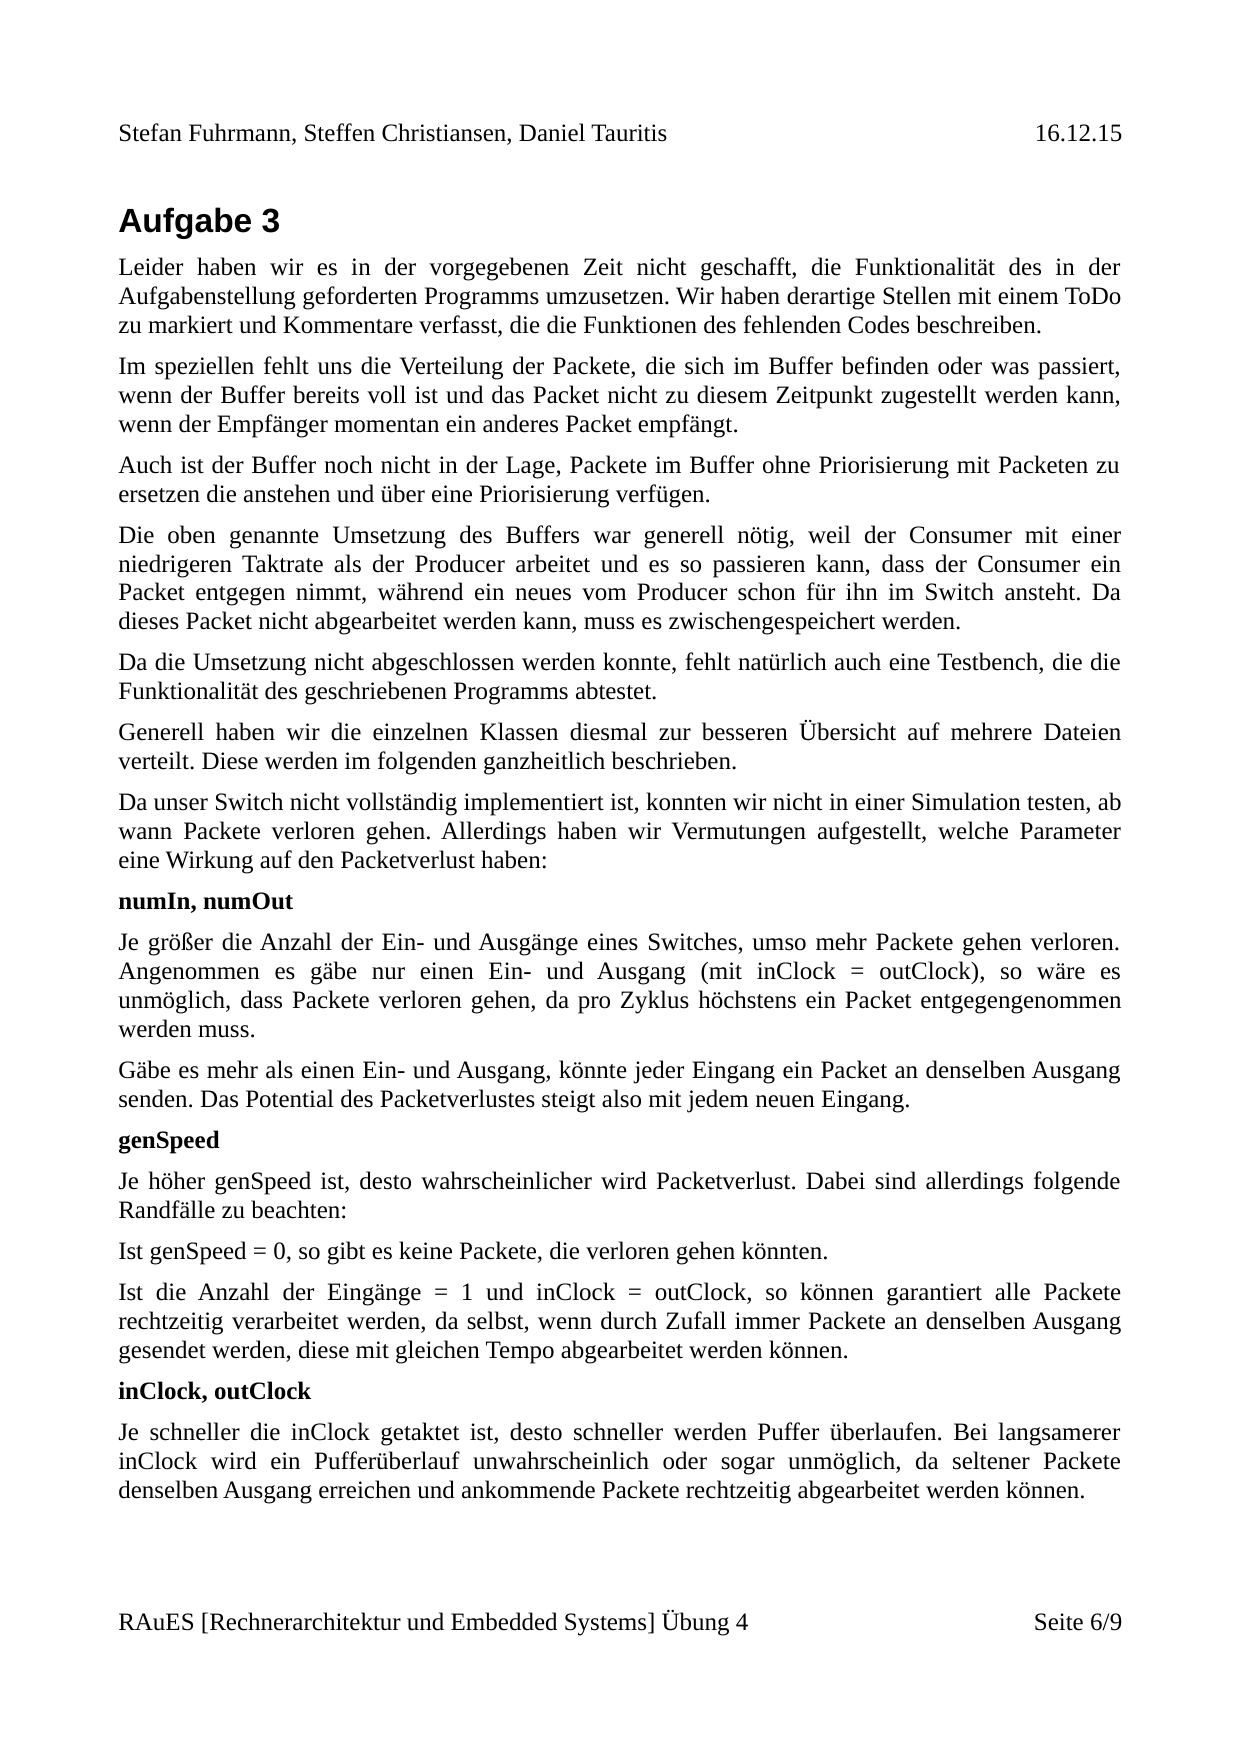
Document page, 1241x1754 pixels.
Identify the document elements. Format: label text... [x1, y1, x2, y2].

text Gäbe es mehr als einen Ein- und Ausgang, könnte jeder Eingang ein Packet an denselben Ausgang senden. Das Potential des Packetverlustes steigt also mit jedem neuen Eingang. [118, 1055, 1122, 1112]
text Auch ist der Buffer noch nicht in der Lage, Packete im Buffer ohne Priorisierung mit Packeten zu ersetzen die anstehen und über eine Priorisierung verfügen. [118, 450, 1122, 507]
text Ist die Anzahl der Eingänge = 1 und inClock = outClock, so können garantiert alle Packete rechtzeitig verarbeitet werden, da selbst, wenn durch Zufall immer Packete an denselben Ausgang gesendet werden, diese mit gleichen Tempo abgearbeitet werden können. [118, 1277, 1122, 1364]
text Ist genSpeed = 0, so gibt es keine Packete, die verloren gehen könnten. [118, 1236, 1122, 1265]
text Da die Umsetzung nicht abgeschlossen werden konnte, fehlt natürlich auch eine Testbench, die die Funktionalität des geschriebenen Programms abtestet. [118, 647, 1122, 705]
text Leider haben wir es in der vorgegebenen Zeit nicht geschafft, die Funktionalität des in der Aufgabenstellung geforderten Programms umzusetzen. Wir haben derartige Stellen mit einem ToDo zu markiert und Kommentare verfasst, die die Funktionen des fehlenden Codes beschreiben. [118, 252, 1122, 339]
text Je größer die Anzahl der Ein- und Ausgänge eines Switches, umso mehr Packete gehen verloren. Angenommen es gäbe nur einen Ein- und Ausgang (mit inClock = outClock), so wäre es unmöglich, dass Packete verloren gehen, da pro Zyklus höchstens ein Packet entgegengenommen werden muss. [118, 927, 1122, 1042]
text numIn, numOut [118, 886, 1122, 915]
text Generell haben wir die einzelnen Klassen diesmal zur besseren Übersicht auf mehrere Dateien verteilt. Diese werden im folgenden ganzheitlich beschrieben. [118, 717, 1122, 775]
text Die oben genannte Umsetzung des Buffers war generell nötig, weil der Consumer mit einer niedrigeren Taktrate als der Producer arbeitet und es so passieren kann, dass der Consumer ein Packet entgegen nimmt, während ein neues vom Producer schon für ihn im Switch ansteht. Da dieses Packet nicht abgearbeitet werden kann, muss es zwischengespeichert werden. [118, 520, 1122, 635]
subtitle Aufgabe 3 [118, 201, 1122, 240]
text Im speziellen fehlt uns die Verteilung der Packete, die sich im Buffer befinden oder was passiert, wenn der Buffer bereits voll ist und das Packet nicht zu diesem Zeitpunkt zugestellt werden kann, wenn der Empfänger momentan ein anderes Packet empfängt. [118, 351, 1122, 437]
text Je schneller die inClock getaktet ist, desto schneller werden Puffer überlaufen. Bei langsamerer inClock wird ein Pufferüberlauf unwahrscheinlich oder sogar unmöglich, da seltener Packete denselben Ausgang erreichen und ankommende Packete rechtzeitig abgearbeitet werden können. [118, 1417, 1122, 1504]
text inClock, outClock [118, 1376, 1122, 1405]
text genSpeed [118, 1125, 1122, 1154]
text Je höher genSpeed ist, desto wahrscheinlicher wird Packetverlust. Dabei sind allerdings folgende Randfälle zu beachten: [118, 1166, 1122, 1224]
text Da unser Switch nicht vollständig implementiert ist, konnten wir nicht in einer Simulation testen, ab wann Packete verloren gehen. Allerdings haben wir Vermutungen aufgestellt, welche Parameter eine Wirkung auf den Packetverlust haben: [118, 787, 1122, 874]
